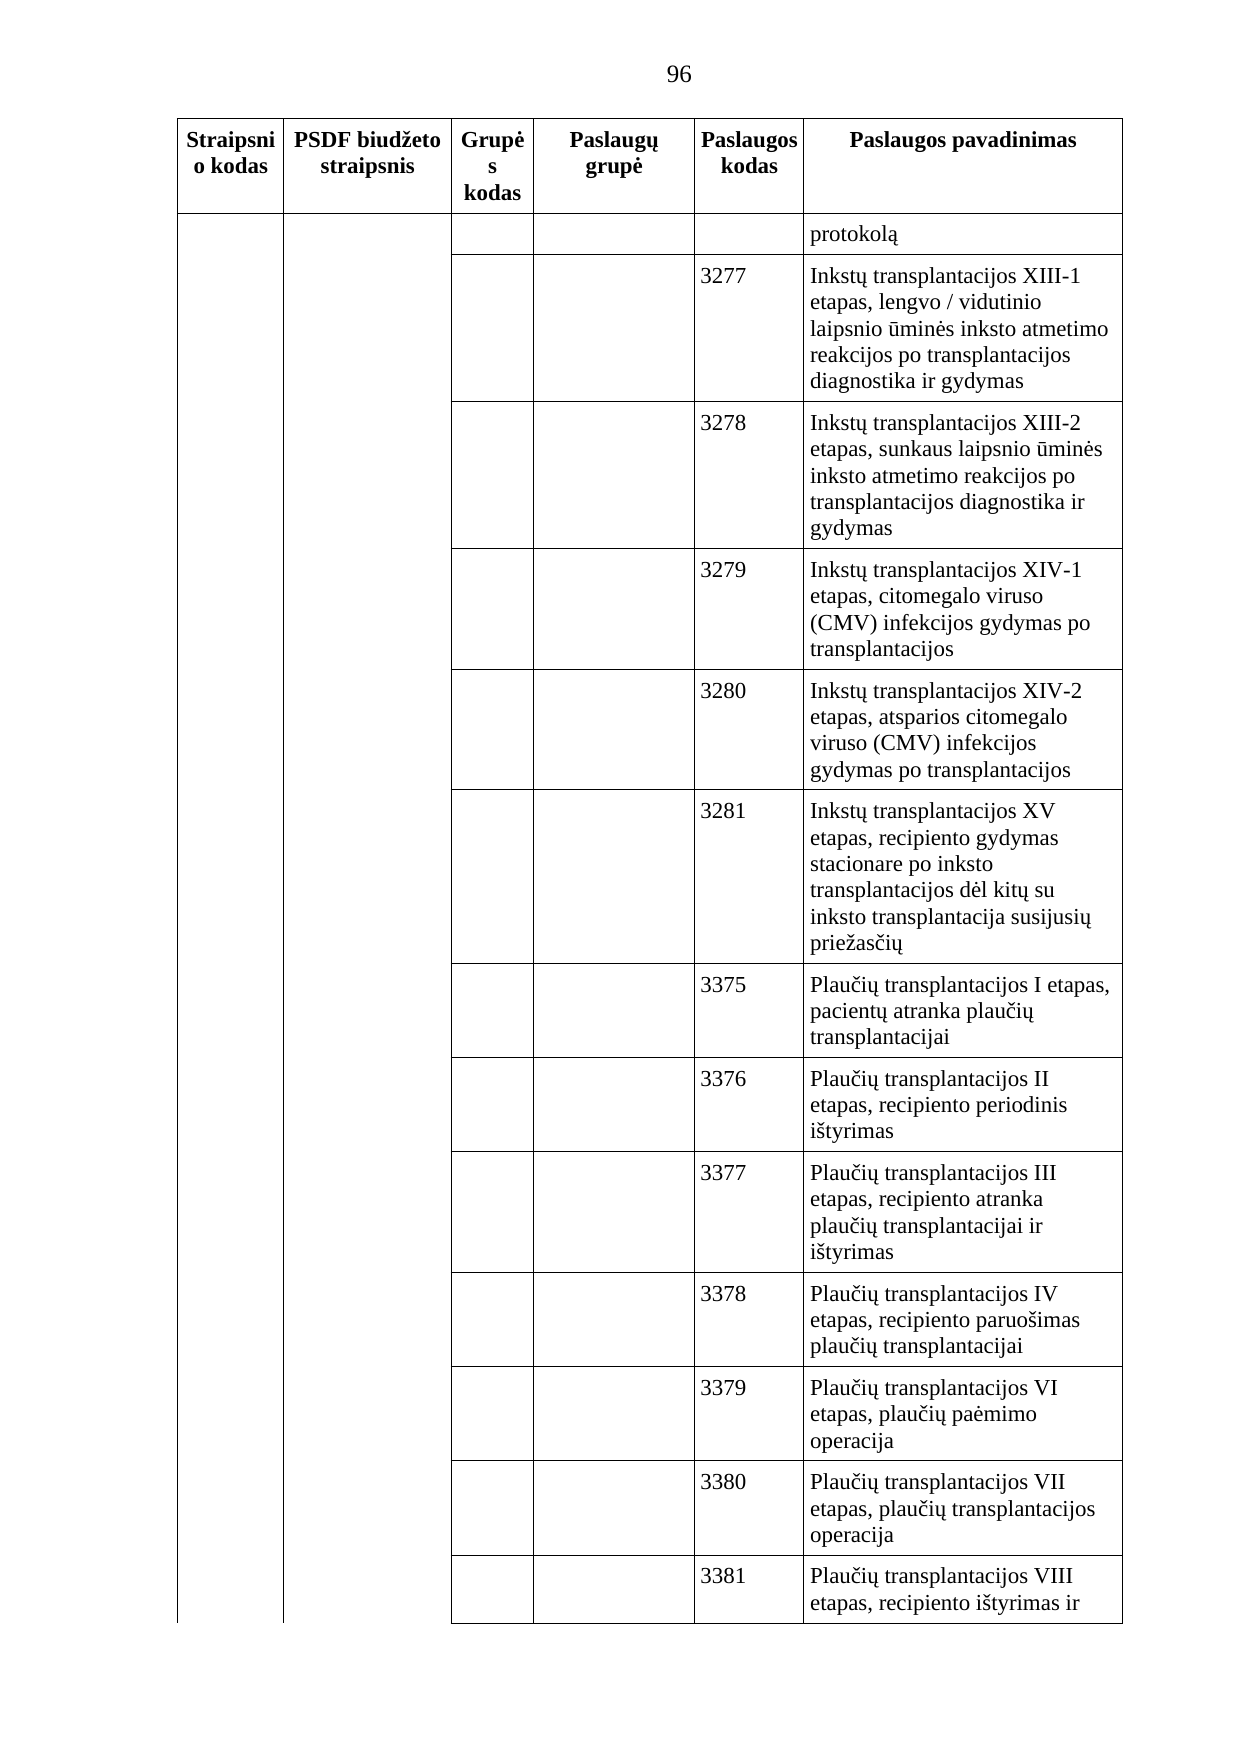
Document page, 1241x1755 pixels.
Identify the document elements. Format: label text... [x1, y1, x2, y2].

table_cell [284, 1272, 451, 1366]
table_cell Plaučių transplantacijos II etapas, recipiento periodinis ištyrimas [804, 1058, 1122, 1151]
table_cell [178, 254, 283, 401]
table_cell [178, 1460, 283, 1554]
table_header Grupės kodas [452, 119, 533, 212]
table_cell [178, 401, 283, 548]
table_cell [284, 789, 451, 962]
table_cell Plaučių transplantacijos VI etapas, plaučių paėmimo operacija [804, 1367, 1122, 1460]
table_cell [452, 255, 533, 401]
table_cell [178, 963, 283, 1057]
table_cell 3381 [695, 1556, 803, 1622]
table_cell [178, 1555, 283, 1622]
table_cell [178, 548, 283, 668]
table_cell 3380 [695, 1461, 803, 1554]
table_cell [534, 1058, 694, 1151]
table_cell [534, 1461, 694, 1554]
table_cell protokolą [804, 214, 1122, 254]
table_cell [284, 669, 451, 789]
table_cell [534, 964, 694, 1057]
table_cell [695, 214, 803, 254]
table_cell [452, 790, 533, 962]
table_cell [534, 1367, 694, 1460]
table_cell [284, 214, 451, 254]
table_cell Inkstų transplantacijos XV etapas, recipiento gydymas stacionare po inksto transplantacijos dėl kitų su inksto transplantacija susijusių priežasčių [804, 790, 1122, 962]
table_cell [178, 789, 283, 962]
table_cell [534, 1152, 694, 1272]
table_cell [452, 214, 533, 254]
table_cell 3377 [695, 1152, 803, 1272]
table_cell [178, 1272, 283, 1366]
table_cell [534, 790, 694, 962]
table_cell Plaučių transplantacijos IV etapas, recipiento paruošimas plaučių transplantacijai [804, 1273, 1122, 1366]
table_header PSDF biudžeto straipsnis [284, 119, 451, 212]
table_cell [284, 963, 451, 1057]
table_cell [284, 254, 451, 401]
table_cell [452, 1367, 533, 1460]
table_cell [284, 548, 451, 668]
table_cell [284, 1555, 451, 1622]
table_header Paslaugos pavadinimas [804, 119, 1122, 212]
table_cell [178, 1366, 283, 1460]
table_header Paslaugos kodas [695, 119, 803, 212]
table_cell 3379 [695, 1367, 803, 1460]
table_cell Inkstų transplantacijos XIV-2 etapas, atsparios citomegalo viruso (CMV) infekcijos gydymas po transplantacijos [804, 670, 1122, 789]
table_cell [534, 214, 694, 254]
table_cell Plaučių transplantacijos VII etapas, plaučių transplantacijos operacija [804, 1461, 1122, 1554]
table_cell Inkstų transplantacijos XIII-2 etapas, sunkaus laipsnio ūminės inksto atmetimo reakcijos po transplantacijos diagnostika ir gydymas [804, 402, 1122, 548]
table_cell [284, 1151, 451, 1272]
table_cell 3279 [695, 549, 803, 668]
table_cell 3378 [695, 1273, 803, 1366]
table_cell [534, 1556, 694, 1622]
table_cell [452, 1058, 533, 1151]
table_cell 3280 [695, 670, 803, 789]
table_cell [534, 549, 694, 668]
table_cell [534, 402, 694, 548]
table_cell Inkstų transplantacijos XIV-1 etapas, citomegalo viruso (CMV) infekcijos gydymas po transplantacijos [804, 549, 1122, 668]
table_cell [452, 1461, 533, 1554]
table_header Paslaugų grupė [534, 119, 694, 212]
table_cell [534, 670, 694, 789]
table_cell [534, 1273, 694, 1366]
table_cell [452, 1152, 533, 1272]
table_cell [452, 1273, 533, 1366]
table_cell [452, 1556, 533, 1622]
table_cell [534, 255, 694, 401]
table_cell Plaučių transplantacijos VIII etapas, recipiento ištyrimas ir [804, 1556, 1122, 1622]
table_cell [178, 669, 283, 789]
table_cell Plaučių transplantacijos I etapas, pacientų atranka plaučių transplantacijai [804, 964, 1122, 1057]
table_cell [452, 964, 533, 1057]
table_cell [284, 1460, 451, 1554]
table_cell Plaučių transplantacijos III etapas, recipiento atranka plaučių transplantacijai ir ištyrimas [804, 1152, 1122, 1272]
table_cell [452, 670, 533, 789]
table_cell [284, 1366, 451, 1460]
table_cell 3375 [695, 964, 803, 1057]
table_cell 3278 [695, 402, 803, 548]
table_cell [452, 402, 533, 548]
table_cell [452, 549, 533, 668]
table_cell 3277 [695, 255, 803, 401]
table_cell [284, 1057, 451, 1151]
table_cell [178, 1057, 283, 1151]
table_cell [284, 401, 451, 548]
table_cell 3376 [695, 1058, 803, 1151]
table_cell [178, 1151, 283, 1272]
table_cell Inkstų transplantacijos XIII-1 etapas, lengvo / vidutinio laipsnio ūminės inksto atmetimo reakcijos po transplantacijos diagnostika ir gydymas [804, 255, 1122, 401]
table_header Straipsnio kodas [178, 119, 283, 212]
table_cell [178, 214, 283, 254]
table_cell 3281 [695, 790, 803, 962]
